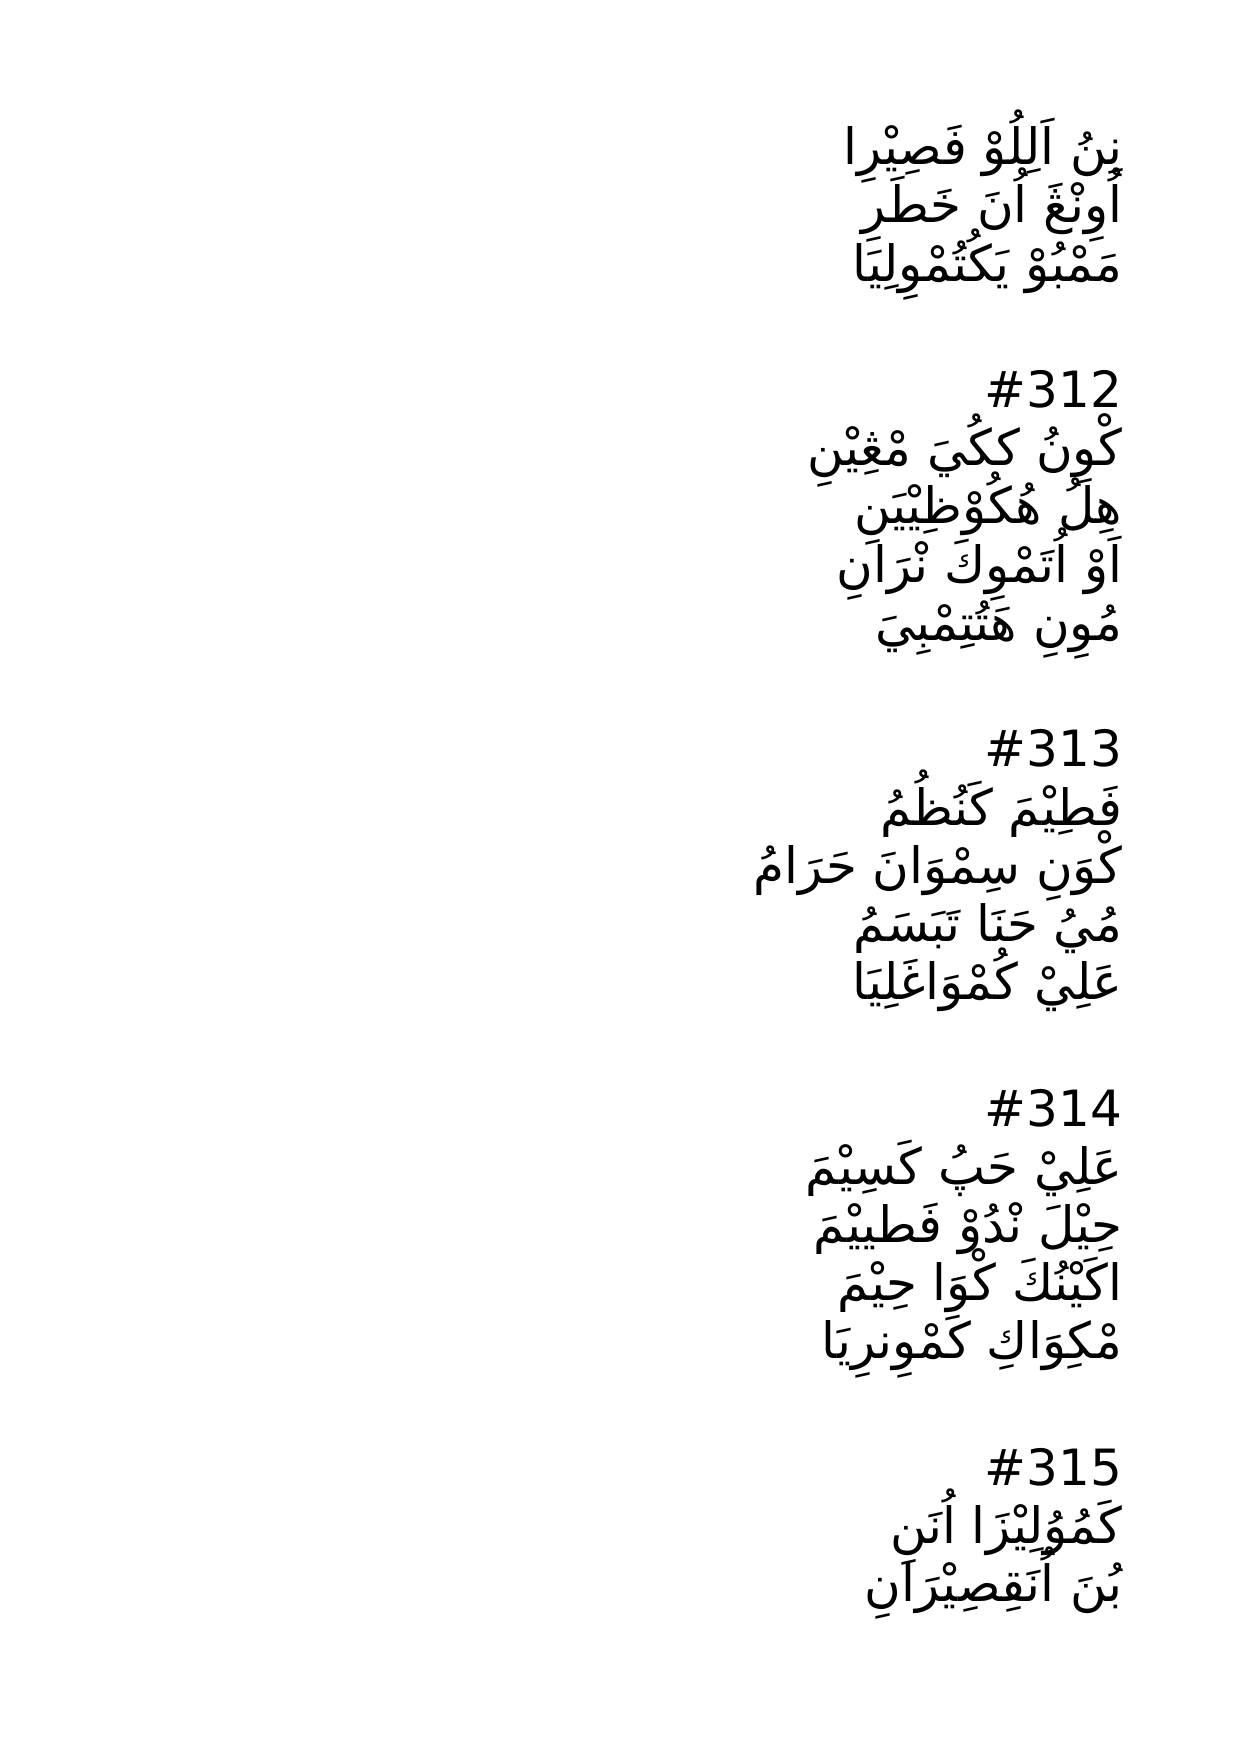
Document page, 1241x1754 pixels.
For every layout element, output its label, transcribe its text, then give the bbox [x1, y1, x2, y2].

text فَطِيْمَ كَنُظُمُ [118, 778, 1122, 837]
text كْوَنِ سِمْوَانَ حَرَامُ [118, 837, 1122, 895]
text #312 [118, 361, 1122, 419]
text #313 [118, 720, 1122, 778]
text بُنَ اُنَقِصِيْرَانِ [118, 1555, 1122, 1613]
text نِنُ اَلِلُوْ فَصِيْرِا [118, 118, 1122, 176]
text اكَيْنُكَ كْوَا حِيْمَ [118, 1254, 1122, 1312]
text مْكِوَاكِ كَمْوِنرِيَا [118, 1312, 1122, 1371]
text اَوْ اُتَمْوِكَ نْرَانِ [118, 536, 1122, 594]
text #314 [118, 1079, 1122, 1138]
text اُوِنْڠَ اُنَ خَطَرِ [118, 176, 1122, 234]
text حِيْلَ نْدُوْ فَطييْمَ [118, 1196, 1122, 1254]
text عَلِيْ كُمْوَاغَلِيَا [118, 953, 1122, 1011]
text كْوِنُ ككُيَ مْڠِيْنِ [118, 419, 1122, 477]
text مُيُ حَنَا تَبَسَمُ [118, 895, 1122, 953]
text مُوِنِ هَتُتِمْبِيَ [118, 594, 1122, 652]
text هِلُ هُكُوْظِيْيَنِ [118, 477, 1122, 536]
text مَمْبُوْ يَكُتُمْوِلِيَا [118, 234, 1122, 293]
text عَلِيْ حَپُ كَسِيْمَ [118, 1138, 1122, 1196]
text #315 [118, 1439, 1122, 1497]
text كَمُوُلِيْزَا اُنَنِ [118, 1497, 1122, 1555]
